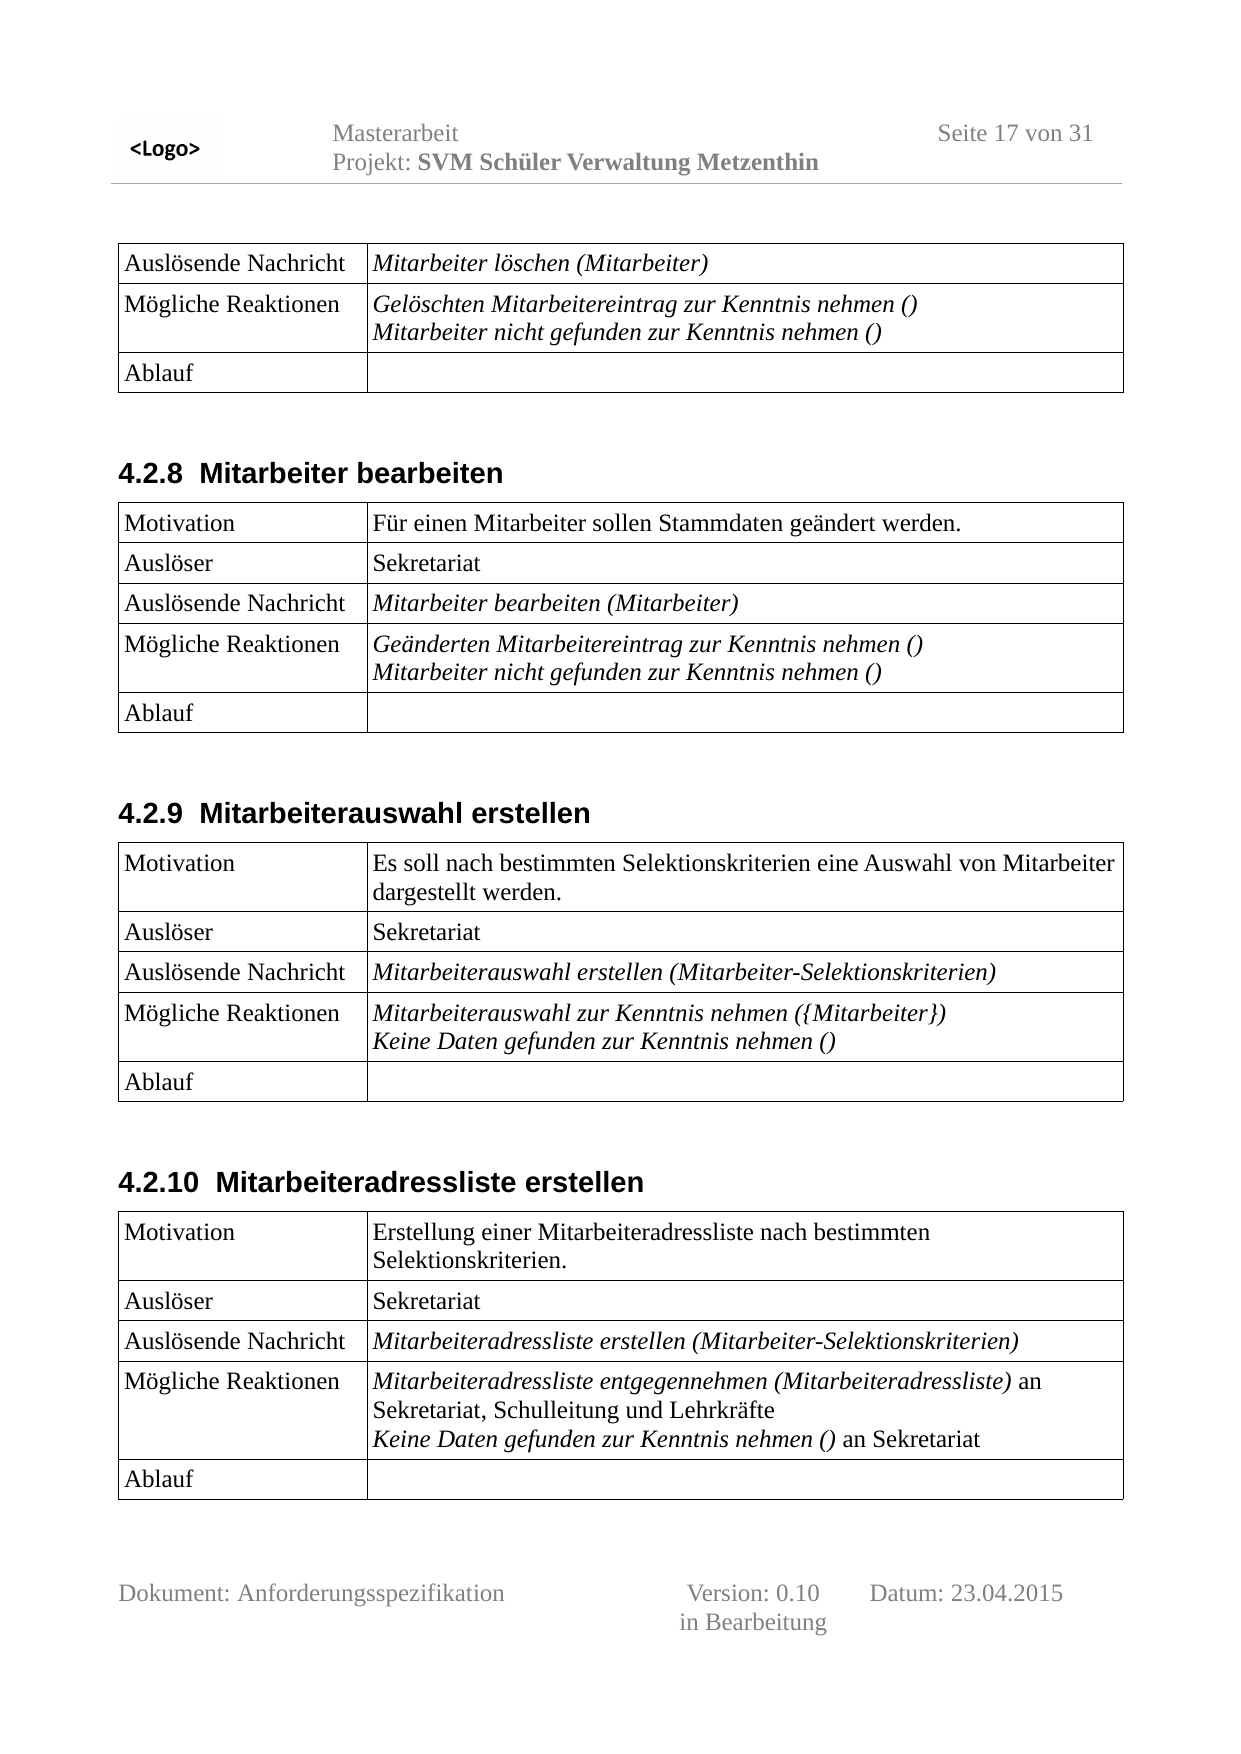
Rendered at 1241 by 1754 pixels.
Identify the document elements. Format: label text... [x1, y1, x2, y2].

table_cell Gelöschten Mitarbeitereintrag zur Kenntnis nehmen () Mitarbeiter nicht gefunden zur Kenntnis nehmen () [368, 284, 1123, 352]
table_cell Auslöser [119, 1281, 367, 1320]
table_cell Geänderten Mitarbeitereintrag zur Kenntnis nehmen () Mitarbeiter nicht gefunden zur Kenntnis nehmen () [368, 624, 1123, 692]
table_cell [368, 693, 1123, 732]
table_cell Sekretariat [368, 912, 1123, 951]
table_cell Mitarbeiteradressliste entgegennehmen (Mitarbeiteradressliste) an Sekretariat, Schulleitung und Lehrkräfte Keine Daten gefunden zur Kenntnis nehmen () an Sekretariat [368, 1362, 1123, 1458]
table_cell Mitarbeiteradressliste erstellen (Mitarbeiter-Selektionskriterien) [368, 1321, 1123, 1361]
subtitle Mitarbeiter bearbeiten [118, 456, 1122, 489]
table_cell Sekretariat [368, 1281, 1123, 1320]
table_cell Auslösende Nachricht [119, 244, 367, 283]
table_cell Mitarbeiter bearbeiten (Mitarbeiter) [368, 584, 1123, 623]
table_header Motivation [119, 1212, 367, 1280]
table_header Es soll nach bestimmten Selektionskriterien eine Auswahl von Mitarbeiter dargestellt werden. [368, 843, 1123, 911]
table_cell Ablauf [119, 1460, 367, 1499]
table_cell Mitarbeiterauswahl zur Kenntnis nehmen ({Mitarbeiter}) Keine Daten gefunden zur Kenntnis nehmen () [368, 993, 1123, 1061]
table_cell Sekretariat [368, 543, 1123, 583]
table_header Für einen Mitarbeiter sollen Stammdaten geändert werden. [368, 503, 1123, 542]
table_cell Ablauf [119, 1062, 367, 1101]
subtitle Mitarbeiteradressliste erstellen [118, 1165, 1122, 1198]
table_cell Ablauf [119, 693, 367, 732]
table_cell Ablauf [119, 353, 367, 392]
table_cell Mögliche Reaktionen [119, 1362, 367, 1458]
table_cell Mögliche Reaktionen [119, 624, 367, 692]
table_cell Mögliche Reaktionen [119, 284, 367, 352]
table_cell Mögliche Reaktionen [119, 993, 367, 1061]
table_cell Auslösende Nachricht [119, 952, 367, 992]
table_cell Auslöser [119, 543, 367, 583]
table_cell [368, 1460, 1123, 1499]
picture [118, 118, 224, 183]
table_cell Mitarbeiterauswahl erstellen (Mitarbeiter-Selektionskriterien) [368, 952, 1123, 992]
table_cell [368, 353, 1123, 392]
subtitle Mitarbeiterauswahl erstellen [118, 796, 1122, 829]
table_cell Auslösende Nachricht [119, 1321, 367, 1361]
table_header Motivation [119, 503, 367, 542]
table_cell Mitarbeiter löschen (Mitarbeiter) [368, 244, 1123, 283]
table_cell Auslöser [119, 912, 367, 951]
table_header Erstellung einer Mitarbeiteradressliste nach bestimmten Selektionskriterien. [368, 1212, 1123, 1280]
table_header Motivation [119, 843, 367, 911]
table_cell [368, 1062, 1123, 1101]
table_cell Auslösende Nachricht [119, 584, 367, 623]
